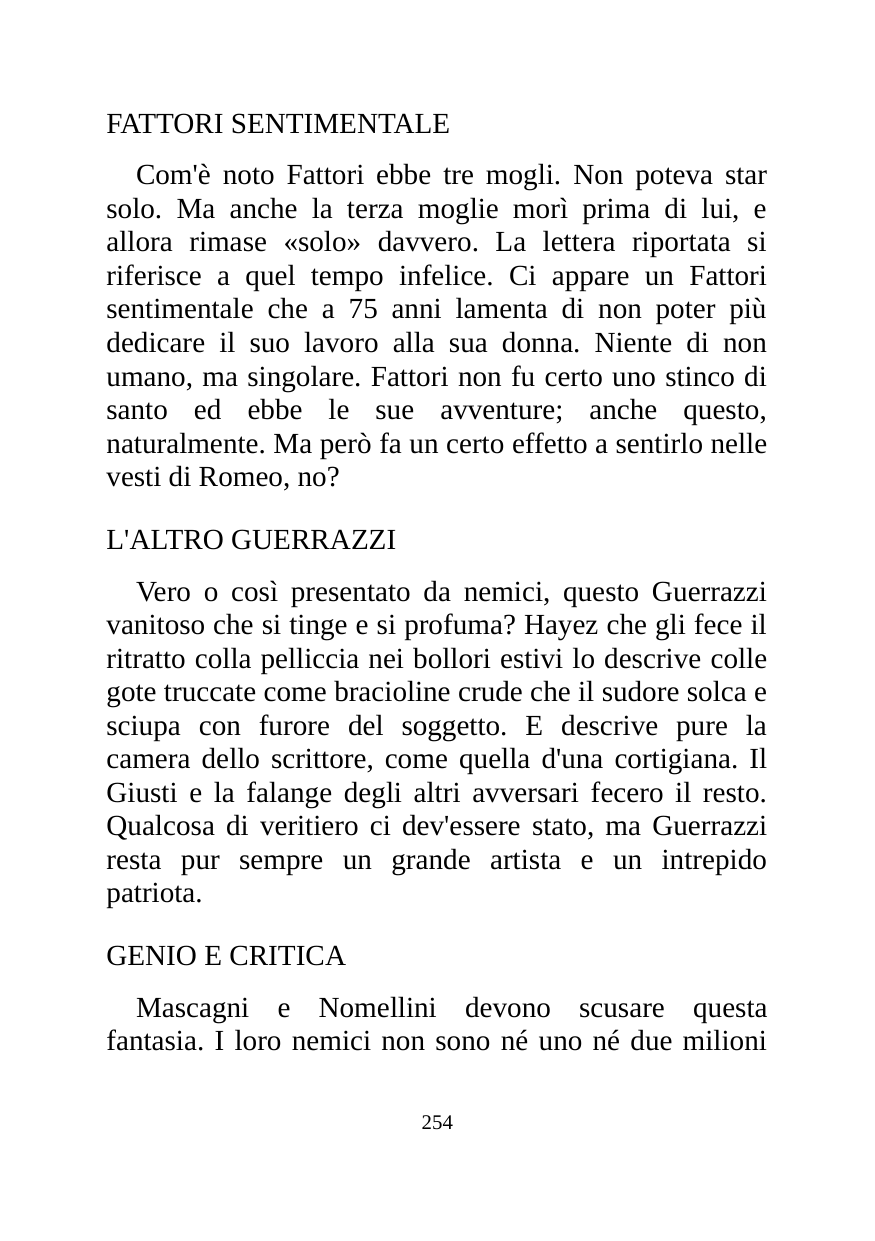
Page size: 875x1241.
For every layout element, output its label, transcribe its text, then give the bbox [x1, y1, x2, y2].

text Mascagni e Nomellini devono scusare questa fantasia. I loro nemici non sono né uno né due milioni [106, 990, 768, 1057]
text GENIO E CRITICA [106, 938, 768, 972]
text FATTORI SENTIMENTALE [106, 106, 768, 140]
text Vero o così presentato da nemici, questo Guerrazzi vanitoso che si tinge e si profuma? Hayez che gli fece il ritratto colla pelliccia nei bollori estivi lo descrive colle gote truccate come bracioline crude che il sudore solca e sciupa con furore del soggetto. E descrive pure la camera dello scrittore, come quella d'una cortigiana. Il Giusti e la falange degli altri avversari fecero il resto. Qualcosa di veritiero ci dev'essere stato, ma Guerrazzi resta pur sempre un grande artista e un intrepido patriota. [106, 574, 768, 909]
text Com'è noto Fattori ebbe tre mogli. Non poteva star solo. Ma anche la terza moglie morì prima di lui, e allora rimase «solo» davvero. La lettera riportata si riferisce a quel tempo infelice. Ci appare un Fattori sentimentale che a 75 anni lamenta di non poter più dedicare il suo lavoro alla sua donna. Niente di non umano, ma singolare. Fattori non fu certo uno stinco di santo ed ebbe le sue avventure; anche questo, naturalmente. Ma però fa un certo effetto a sentirlo nelle vesti di Romeo, no? [106, 157, 768, 493]
text L'ALTRO GUERRAZZI [106, 522, 768, 556]
